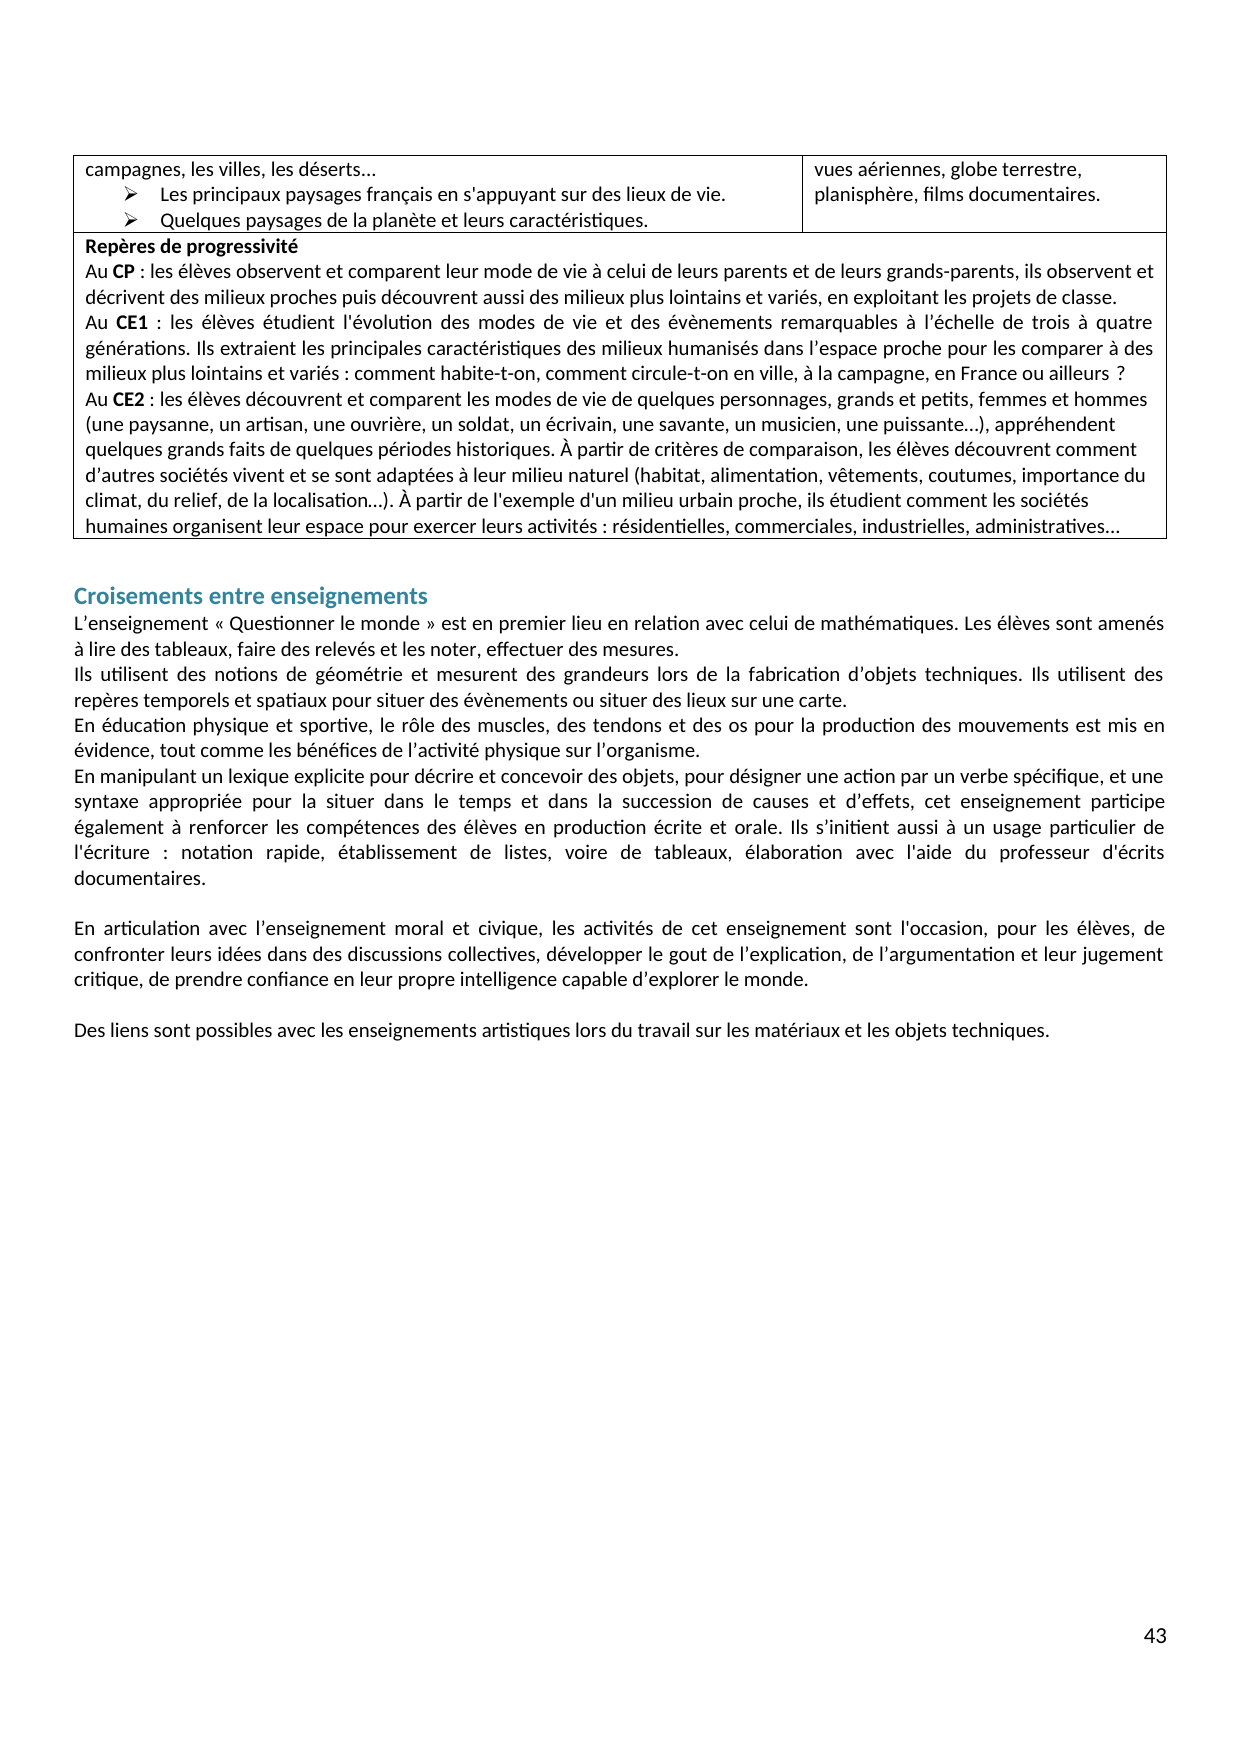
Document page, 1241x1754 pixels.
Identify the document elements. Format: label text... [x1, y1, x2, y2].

text L’enseignement « Questionner le monde » est en premier lieu en relation avec celui de mathématiques. Les élèves sont amenés à lire des tableaux, faire des relevés et les noter, effectuer des mesures. [74, 611, 1167, 661]
table_cell vues aériennes, globe terrestre, planisphère, films documentaires. [803, 156, 1166, 232]
text En articulation avec l’enseignement moral et civique, les activités de cet enseignement sont l'occasion, pour les élèves, de confronter leurs idées dans des discussions collectives, développer le gout de l’explication, de l’argumentation et leur jugement critique, de prendre confiance en leur propre intelligence capable d’explorer le monde. [74, 916, 1167, 992]
table_cell Repères de progressivité Au CP : les élèves observent et comparent leur mode de vie à celui de leurs parents et de leurs grands-parents, ils observent et décrivent des milieux proches puis découvrent aussi des milieux plus lointains et variés, en exploitant les projets de classe. Au CE1 : les élèves étudient l'évolution des modes de vie et des évènements remarquables à l’échelle de trois à quatre générations. Ils extraient les principales caractéristiques des milieux humanisés dans l’espace proche pour les comparer à des milieux plus lointains et variés : comment habite-t-on, comment circule-t-on en ville, à la campagne, en France ou ailleurs ? Au CE2 : les élèves découvrent et comparent les modes de vie de quelques personnages, grands et petits, femmes et hommes (une paysanne, un artisan, une ouvrière, un soldat, un écrivain, une savante, un musicien, une puissante…), appréhendent quelques grands faits de quelques périodes historiques. À partir de critères de comparaison, les élèves découvrent comment d’autres sociétés vivent et se sont adaptées à leur milieu naturel (habitat, alimentation, vêtements, coutumes, importance du climat, du relief, de la localisation…). À partir de l'exemple d'un milieu urbain proche, ils étudient comment les sociétés humaines organisent leur espace pour exercer leurs activités : résidentielles, commerciales, industrielles, administratives... [74, 233, 1166, 538]
text Des liens sont possibles avec les enseignements artistiques lors du travail sur les matériaux et les objets techniques. [74, 1017, 1167, 1043]
table_cell campagnes, les villes, les déserts... Les principaux paysages français en s'appuyant sur des lieux de vie. Quelques paysages de la planète et leurs caractéristiques. [74, 156, 802, 232]
text En éducation physique et sportive, le rôle des muscles, des tendons et des os pour la production des mouvements est mis en évidence, tout comme les bénéfices de l’activité physique sur l’organisme. [74, 712, 1167, 763]
text En manipulant un lexique explicite pour décrire et concevoir des objets, pour désigner une action par un verbe spécifique, et une syntaxe appropriée pour la situer dans le temps et dans la succession de causes et d’effets, cet enseignement participe également à renforcer les compétences des élèves en production écrite et orale. Ils s’initient aussi à un usage particulier de l'écriture : notation rapide, établissement de listes, voire de tableaux, élaboration avec l'aide du professeur d'écrits documentaires. [74, 763, 1167, 890]
text Croisements entre enseignements [74, 580, 1167, 611]
text Ils utilisent des notions de géométrie et mesurent des grandeurs lors de la fabrication d’objets techniques. Ils utilisent des repères temporels et spatiaux pour situer des évènements ou situer des lieux sur une carte. [74, 661, 1167, 712]
